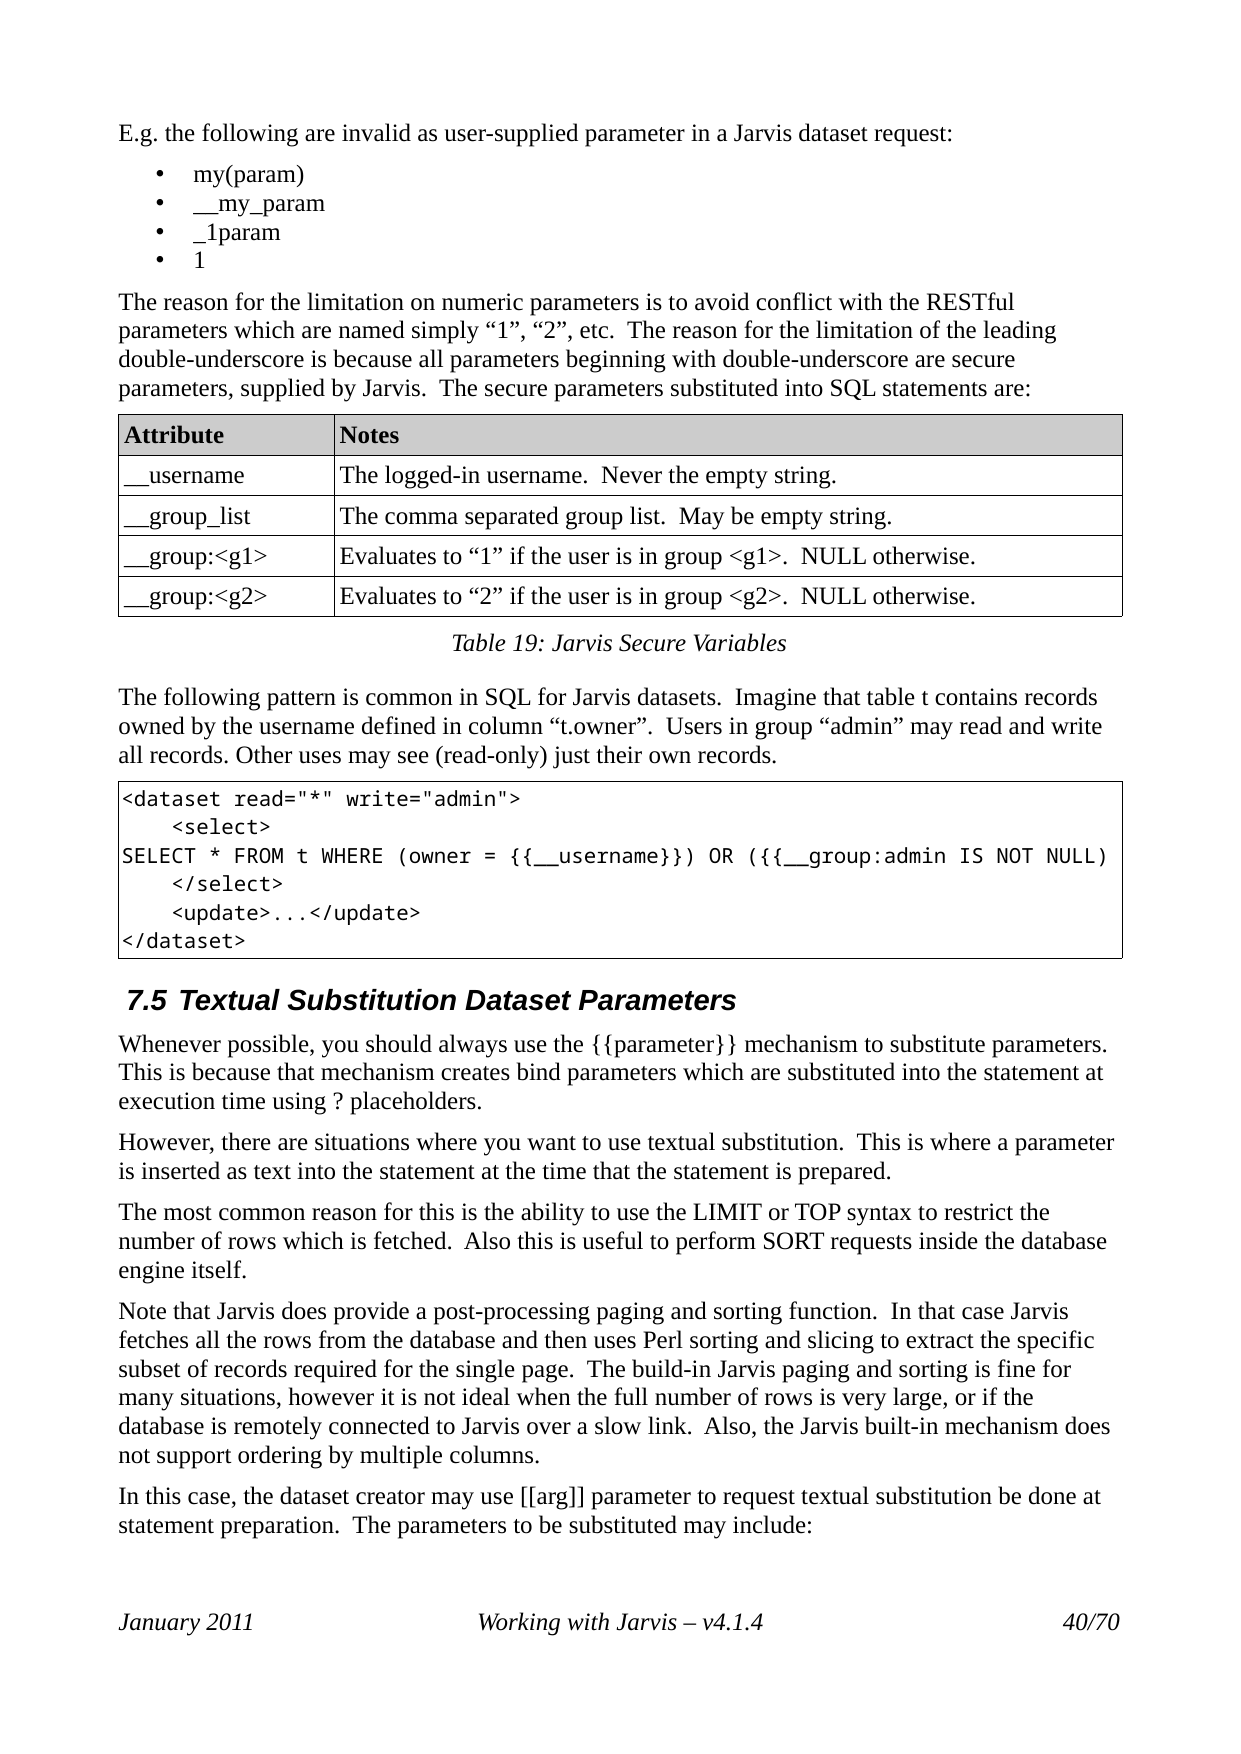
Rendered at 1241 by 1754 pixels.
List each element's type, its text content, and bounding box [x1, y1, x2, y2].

text Whenever possible, you should always use the {{parameter}} mechanism to substitute parameters. This is because that mechanism creates bind parameters which are substituted into the statement at execution time using ? placeholders. [118, 1029, 1122, 1115]
table_cell Evaluates to “2” if the user is in group <g2>. NULL otherwise. [335, 577, 1122, 616]
text </select> [119, 866, 1122, 895]
text <dataset read="*" write="admin"> [119, 782, 1122, 809]
table_header Attribute [119, 415, 334, 455]
text <update>...</update> [119, 895, 1122, 923]
list __my_param [156, 188, 1122, 217]
text E.g. the following are invalid as user-supplied parameter in a Jarvis dataset request: [118, 118, 1122, 147]
subtitle Textual Substitution Dataset Parameters [118, 983, 1122, 1016]
table_cell __group:<g2> [119, 577, 334, 616]
list 1 [156, 246, 1122, 274]
table_cell __username [119, 456, 334, 495]
list my(param) [156, 159, 1122, 188]
text <select> [119, 809, 1122, 838]
text However, there are situations where you want to use textual substitution. This is where a parameter is inserted as text into the statement at the time that the statement is prepared. [118, 1127, 1122, 1185]
text The following pattern is common in SQL for Jarvis datasets. Imagine that table t contains records owned by the username defined in column “t.owner”. Users in group “admin” may read and write all records. Other uses may see (read-only) just their own records. [118, 682, 1122, 768]
text SELECT * FROM t WHERE (owner = {{__username}}) OR ({{__group:admin IS NOT NULL) [119, 838, 1122, 866]
table_cell Evaluates to “1” if the user is in group <g1>. NULL otherwise. [335, 536, 1122, 576]
table_header Notes [335, 415, 1122, 455]
text In this case, the dataset creator may use [[arg]] parameter to request textual substitution be done at statement preparation. The parameters to be substituted may include: [118, 1481, 1122, 1539]
table_cell The comma separated group list. May be empty string. [335, 496, 1122, 535]
text Table 19: Jarvis Secure Variables [118, 628, 1122, 657]
table_cell The logged-in username. Never the empty string. [335, 456, 1122, 495]
text </dataset> [119, 923, 1122, 958]
table_cell __group_list [119, 496, 334, 535]
text The reason for the limitation on numeric parameters is to avoid conflict with the RESTful parameters which are named simply “1”, “2”, etc. The reason for the limitation of the leading double-underscore is because all parameters beginning with double-underscore are secure parameters, supplied by Jarvis. The secure parameters substituted into SQL statements are: [118, 287, 1122, 402]
list _1param [156, 217, 1122, 246]
text Note that Jarvis does provide a post-processing paging and sorting function. In that case Jarvis fetches all the rows from the database and then uses Perl sorting and slicing to extract the specific subset of records required for the single page. The build-in Jarvis paging and sorting is fine for many situations, however it is not ideal when the full number of rows is very large, or if the database is remotely connected to Jarvis over a slow link. Also, the Jarvis built-in mechanism does not support ordering by multiple columns. [118, 1296, 1122, 1469]
text The most common reason for this is the ability to use the LIMIT or TOP syntax to restrict the number of rows which is fetched. Also this is useful to perform SORT requests inside the database engine itself. [118, 1197, 1122, 1284]
table_cell __group:<g1> [119, 536, 334, 576]
